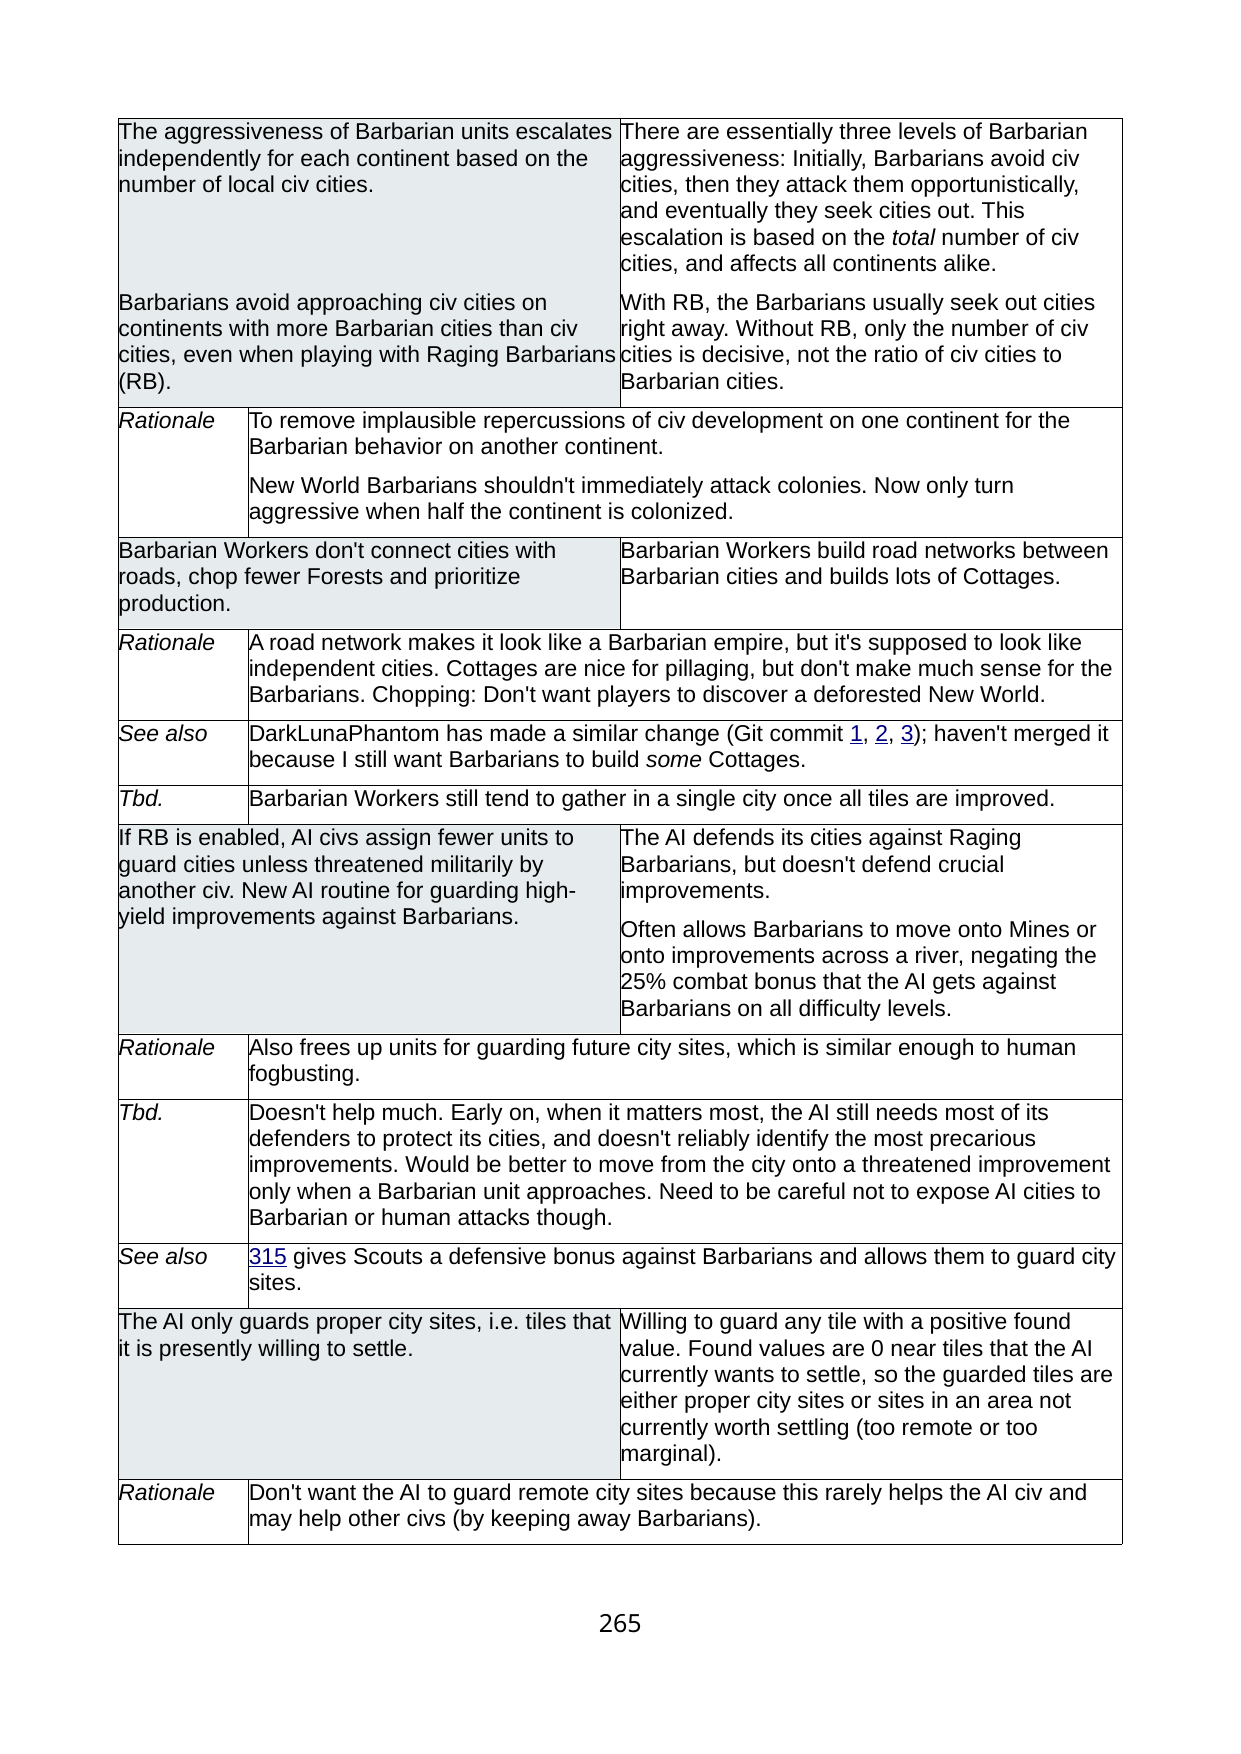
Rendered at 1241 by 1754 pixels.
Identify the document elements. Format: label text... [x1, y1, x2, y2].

table_cell See also [119, 1244, 248, 1308]
table_cell The AI only guards proper city sites, i.e. tiles that it is presently willing to settle. [119, 1309, 620, 1479]
table_cell Rationale [119, 630, 248, 720]
table_cell Barbarian Workers still tend to gather in a single city once all tiles are improved. [249, 786, 1122, 824]
table_cell Also frees up units for guarding future city sites, which is similar enough to human fogbusting. [249, 1035, 1122, 1099]
table_cell If RB is enabled, AI civs assign fewer units to guard cities unless threatened militarily by another civ. New AI routine for guarding high-yield improvements against Barbarians. [119, 825, 620, 1033]
table_cell There are essentially three levels of Barbarian aggressiveness: Initially, Barbarians avoid civ cities, then they attack them opportunistically, and eventually they seek cities out. This escalation is based on the total number of civ cities, and affects all continents alike. With RB, the Barbarians usually seek out cities right away. Without RB, only the number of civ cities is decisive, not the ratio of civ cities to Barbarian cities. [621, 119, 1122, 407]
table_cell DarkLunaPhantom has made a similar change (Git commit 1, 2, 3); haven't merged it because I still want Barbarians to build some Cottages. [249, 721, 1122, 785]
table_cell Willing to guard any tile with a positive found value. Found values are 0 near tiles that the AI currently wants to settle, so the guarded tiles are either proper city sites or sites in an area not currently worth settling (too remote or too marginal). [621, 1309, 1122, 1479]
table_cell Don't want the AI to guard remote city sites because this rarely helps the AI civ and may help other civs (by keeping away Barbarians). [249, 1480, 1122, 1544]
table_cell Doesn't help much. Early on, when it matters most, the AI still needs most of its defenders to protect its cities, and doesn't reliably identify the most precarious improvements. Would be better to move from the city onto a threatened improvement only when a Barbarian unit approaches. Need to be careful not to expose AI cities to Barbarian or human attacks though. [249, 1100, 1122, 1243]
table_cell Rationale [119, 1480, 248, 1544]
table_cell See also [119, 721, 248, 785]
table_cell Rationale [119, 408, 248, 537]
table_cell The aggressiveness of Barbarian units escalates independently for each continent based on the number of local civ cities. Barbarians avoid approaching civ cities on continents with more Barbarian cities than civ cities, even when playing with Raging Barbarians (RB). [119, 119, 620, 407]
table_cell Barbarian Workers build road networks between Barbarian cities and builds lots of Cottages. [621, 538, 1122, 628]
table_cell A road network makes it look like a Barbarian empire, but it's supposed to look like independent cities. Cottages are nice for pillaging, but don't make much sense for the Barbarians. Chopping: Don't want players to discover a deforested New World. [249, 630, 1122, 720]
table_cell Tbd. [119, 786, 248, 824]
table_cell 315 gives Scouts a defensive bonus against Barbarians and allows them to guard city sites. [249, 1244, 1122, 1308]
table_cell Tbd. [119, 1100, 248, 1243]
table_cell The AI defends its cities against Raging Barbarians, but doesn't defend crucial improvements. Often allows Barbarians to move onto Mines or onto improvements across a river, negating the 25% combat bonus that the AI gets against Barbarians on all difficulty levels. [621, 825, 1122, 1033]
table_cell Barbarian Workers don't connect cities with roads, chop fewer Forests and prioritize production. [119, 538, 620, 628]
table_cell Rationale [119, 1035, 248, 1099]
table_cell To remove implausible repercussions of civ development on one continent for the Barbarian behavior on another continent. New World Barbarians shouldn't immediately attack colonies. Now only turn aggressive when half the continent is colonized. [249, 408, 1122, 537]
